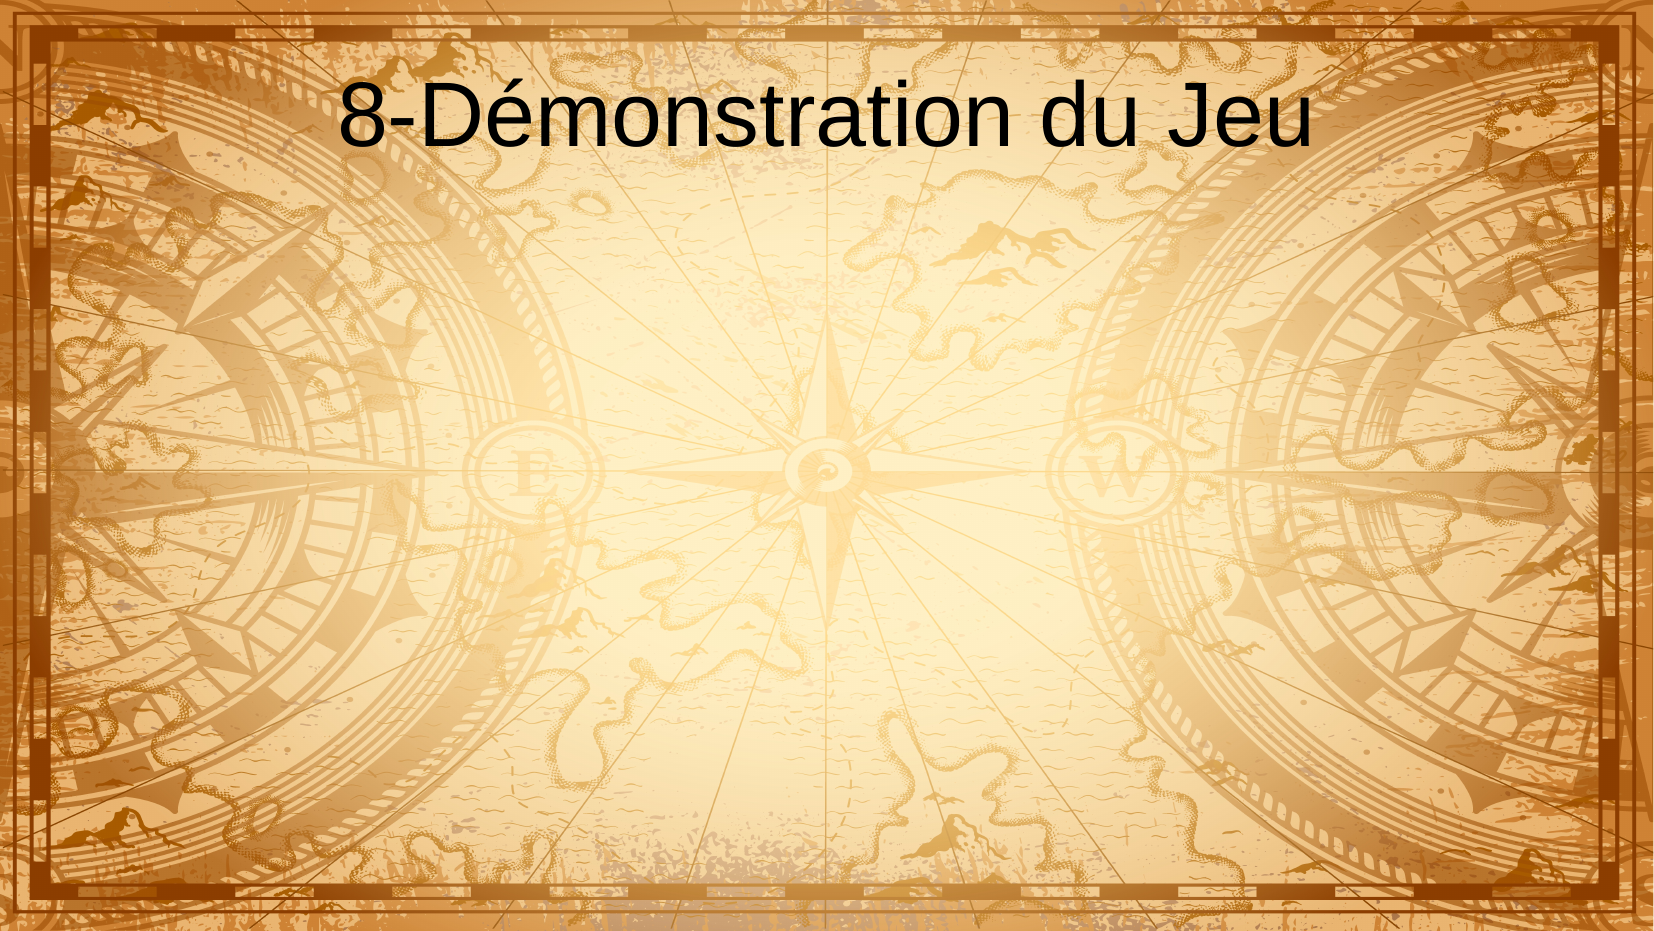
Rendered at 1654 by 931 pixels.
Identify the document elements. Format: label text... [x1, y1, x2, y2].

title 8-Démonstration du Jeu [82, 37, 1571, 193]
picture [0, 0, 1654, 931]
